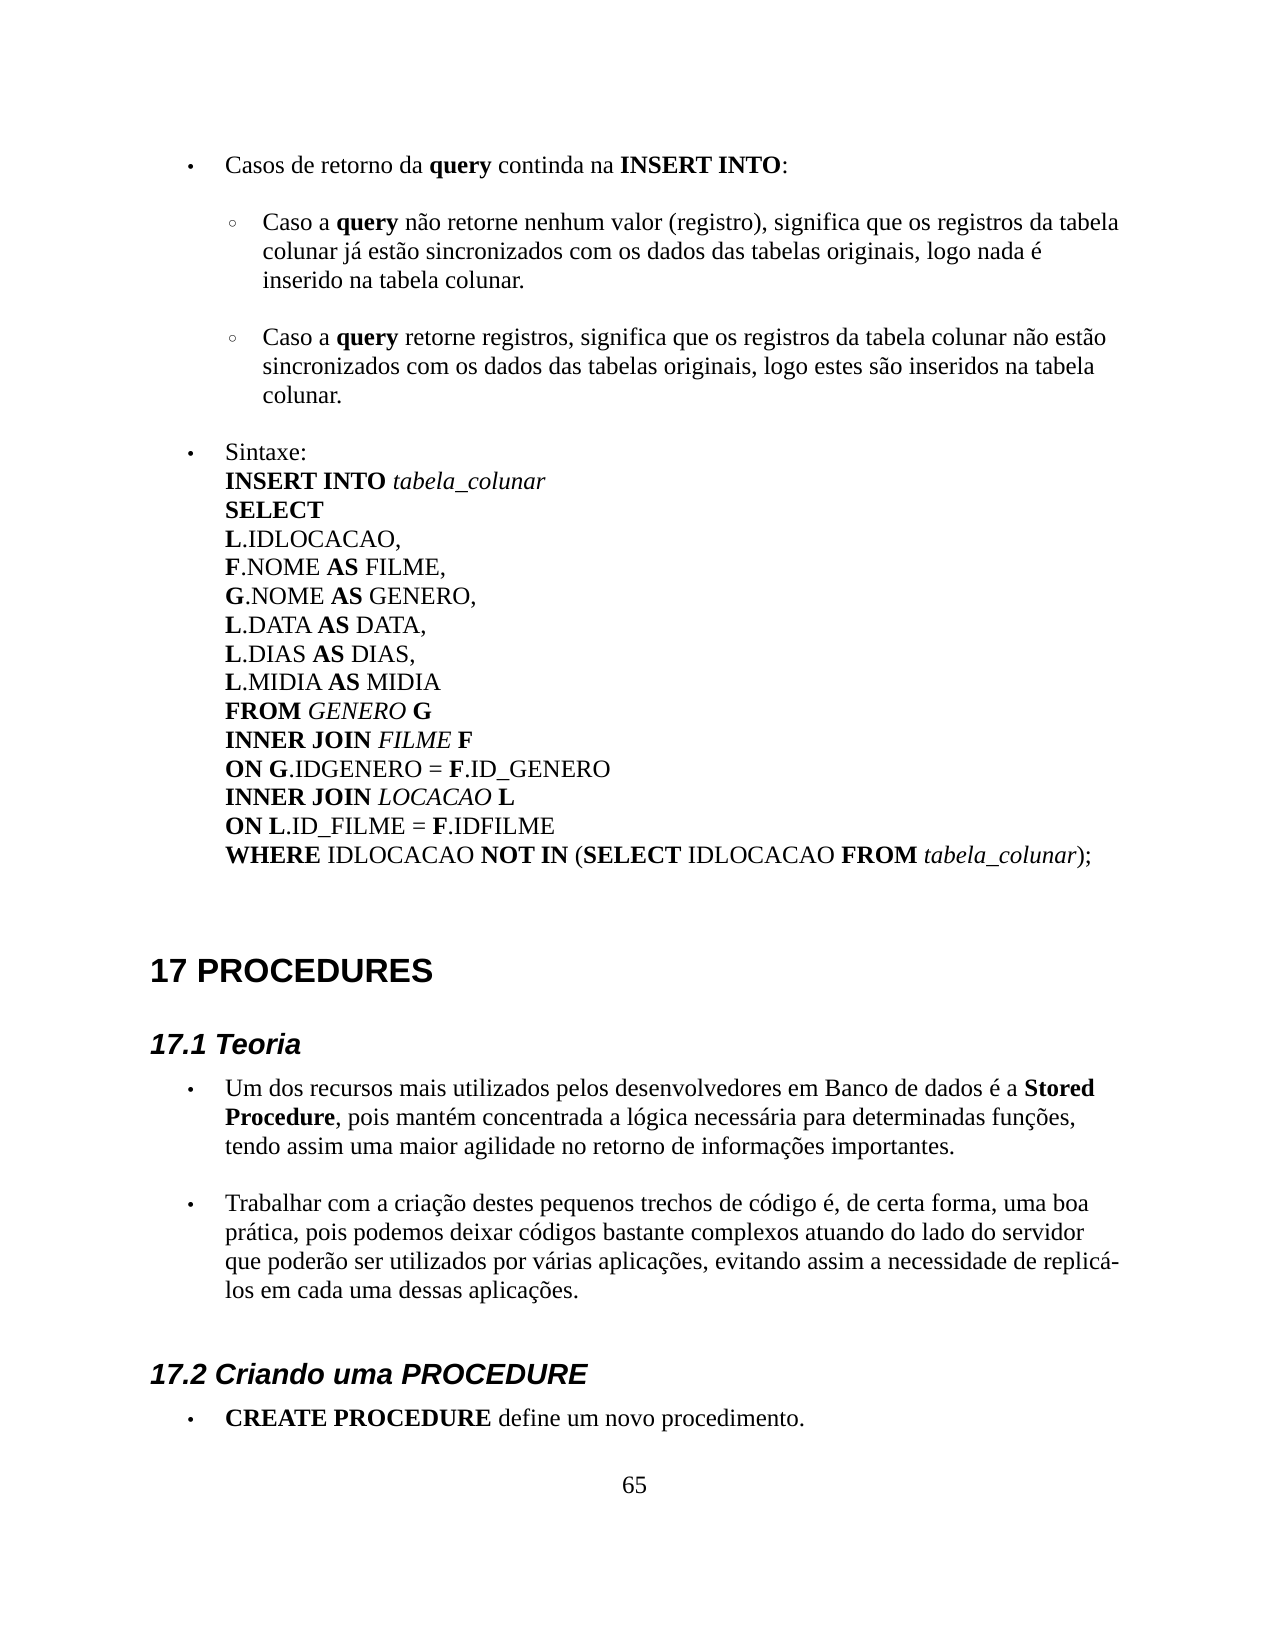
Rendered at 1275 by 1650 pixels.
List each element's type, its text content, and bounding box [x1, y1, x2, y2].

list Caso a query não retorne nenhum valor (registro), significa que os registros da tabela colunar já estão sincronizados com os dados das tabelas originais, logo nada é inserido na tabela colunar. [225, 207, 1125, 322]
list Casos de retorno da query continda na INSERT INTO: [187, 150, 1125, 207]
list Sintaxe: INSERT INTO tabela_colunar SELECT L.IDLOCACAO, F.NOME AS FILME, G.NOME AS GENERO, L.DATA AS DATA, L.DIAS AS DIAS, L.MIDIA AS MIDIA FROM GENERO G INNER JOIN FILME F ON G.IDGENERO = F.ID_GENERO INNER JOIN LOCACAO L ON L.ID_FILME = F.IDFILME WHERE IDLOCACAO NOT IN (SELECT IDLOCACAO FROM tabela_colunar); [187, 437, 1125, 897]
list Um dos recursos mais utilizados pelos desenvolvedores em Banco de dados é a Stored Procedure, pois mantém concentrada a lógica necessária para determinadas funções, tendo assim uma maior agilidade no retorno de informações importantes. [187, 1073, 1125, 1188]
list CREATE PROCEDURE define um novo procedimento. [187, 1403, 1125, 1432]
list Trabalhar com a criação destes pequenos trechos de código é, de certa forma, uma boa prática, pois podemos deixar códigos bastante complexos atuando do lado do servidor que poderão ser utilizados por várias aplicações, evitando assim a necessidade de replicá-los em cada uma dessas aplicações. [187, 1188, 1125, 1332]
list Caso a query retorne registros, significa que os registros da tabela colunar não estão sincronizados com os dados das tabelas originais, logo estes são inseridos na tabela colunar. [225, 322, 1125, 437]
subtitle 17.2 Criando uma PROCEDURE [150, 1357, 1125, 1391]
subtitle 17 PROCEDURES [150, 951, 1125, 990]
subtitle 17.1 Teoria [150, 1027, 1125, 1061]
